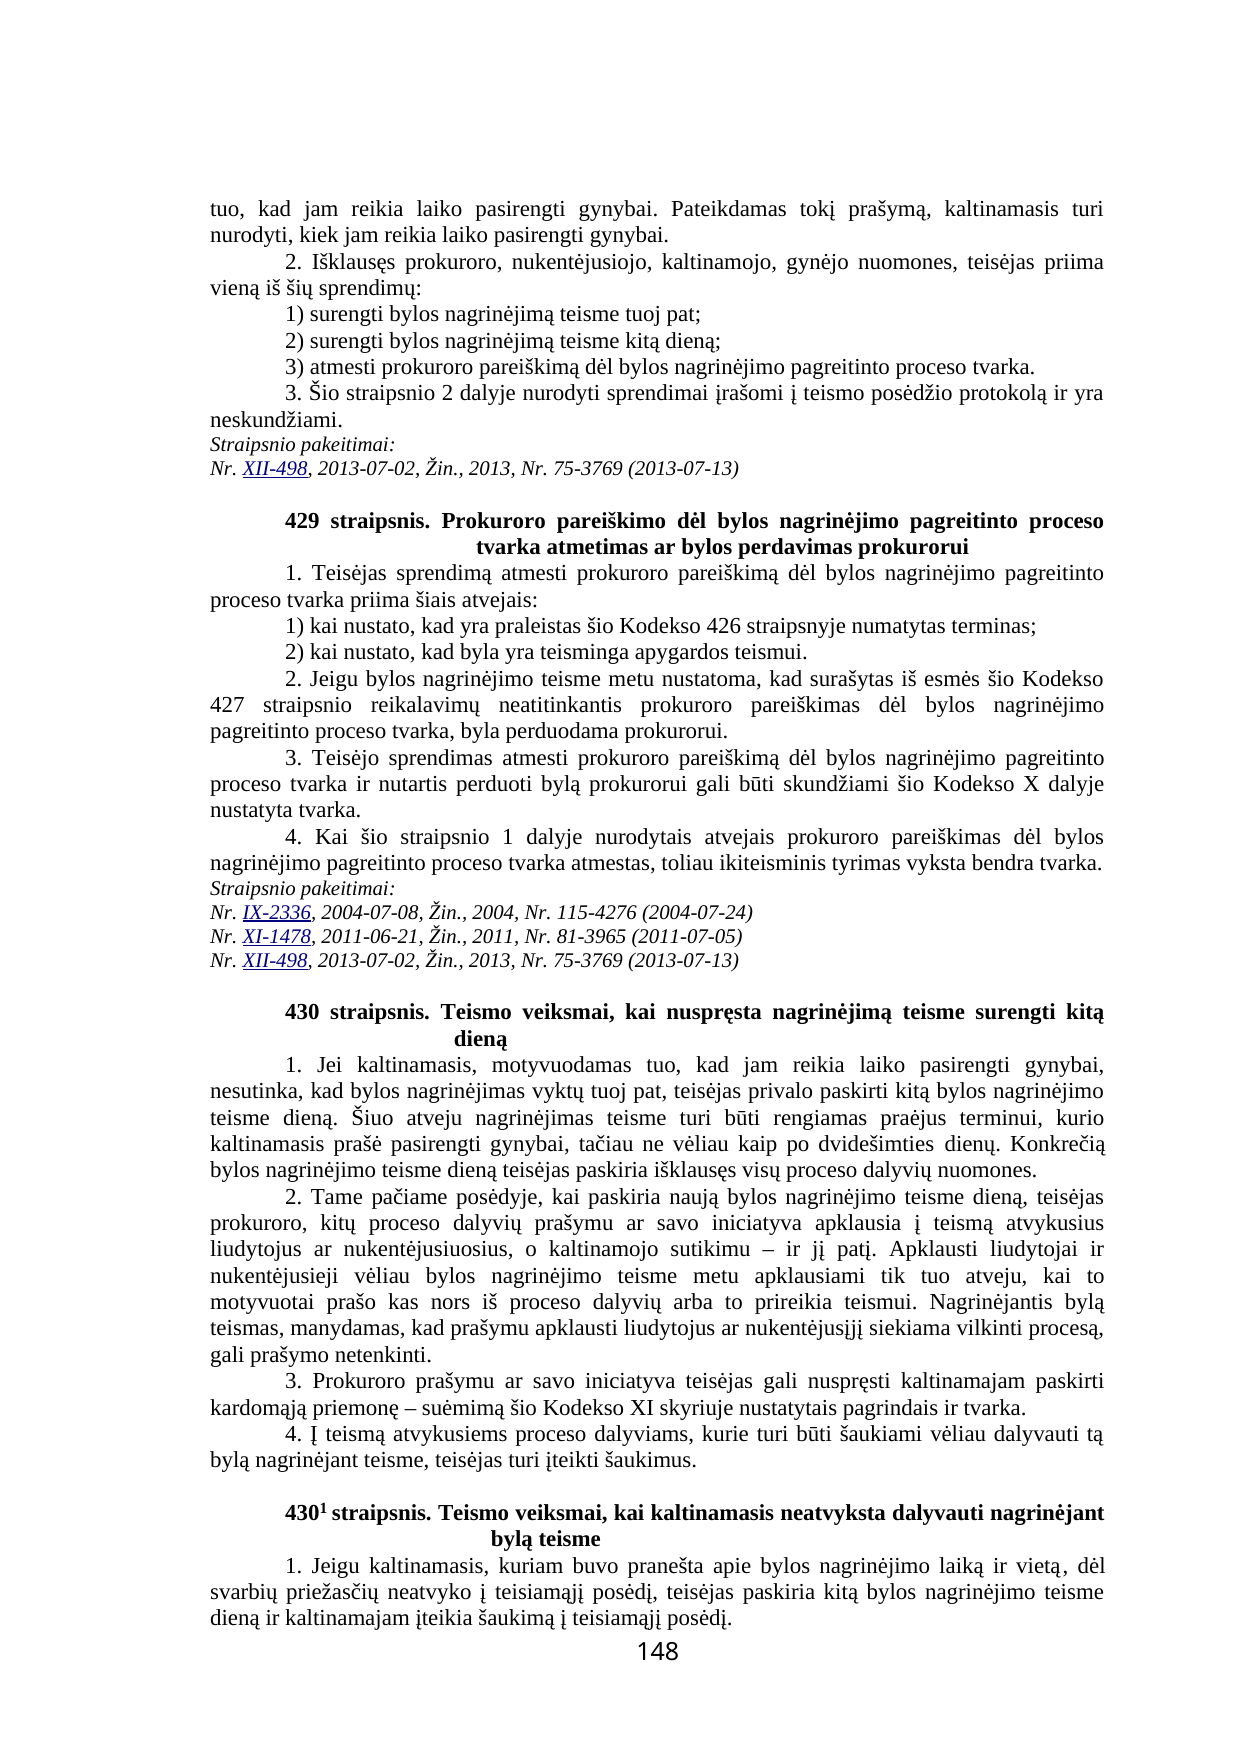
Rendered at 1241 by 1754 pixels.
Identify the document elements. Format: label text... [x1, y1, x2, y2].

text 4301 straipsnis. Teismo veiksmai, kai kaltinamasis neatvyksta dalyvauti nagrinėjant bylą teisme [285, 1499, 1106, 1552]
text 2) kai nustato, kad byla yra teisminga apygardos teismui. [210, 638, 1106, 665]
text 2. Išklausęs prokuroro, nukentėjusiojo, kaltinamojo, gynėjo nuomones, teisėjas priima vieną iš šių sprendimų: [210, 248, 1106, 300]
text 1. Jeigu kaltinamasis, kuriam buvo pranešta apie bylos nagrinėjimo laiką ir vietą, dėl svarbių priežasčių neatvyko į teisiamąjį posėdį, teisėjas paskiria kitą bylos nagrinėjimo teisme dieną ir kaltinamajam įteikia šaukimą į teisiamąjį posėdį. [210, 1552, 1106, 1631]
text 3. Prokuroro prašymu ar savo iniciatyva teisėjas gali nuspręsti kaltinamajam paskirti kardomąją priemonę – suėmimą šio Kodekso XI skyriuje nustatytais pagrindais ir tvarka. [210, 1367, 1106, 1420]
text Nr. XI-1478, 2011-06-21, Žin., 2011, Nr. 81-3965 (2011-07-05) [210, 924, 1106, 948]
text Straipsnio pakeitimai: [210, 432, 1106, 456]
text 3. Teisėjo sprendimas atmesti prokuroro pareiškimą dėl bylos nagrinėjimo pagreitinto proceso tvarka ir nutartis perduoti bylą prokurorui gali būti skundžiami šio Kodekso X dalyje nustatyta tvarka. [210, 744, 1106, 823]
text 1. Jei kaltinamasis, motyvuodamas tuo, kad jam reikia laiko pasirengti gynybai, nesutinka, kad bylos nagrinėjimas vyktų tuoj pat, teisėjas privalo paskirti kitą bylos nagrinėjimo teisme dieną. Šiuo atveju nagrinėjimas teisme turi būti rengiamas praėjus terminui, kurio kaltinamasis prašė pasirengti gynybai, tačiau ne vėliau kaip po dvidešimties dienų. Konkrečią bylos nagrinėjimo teisme dieną teisėjas paskiria išklausęs visų proceso dalyvių nuomones. [210, 1051, 1106, 1183]
text 2. Tame pačiame posėdyje, kai paskiria naują bylos nagrinėjimo teisme dieną, teisėjas prokuroro, kitų proceso dalyvių prašymu ar savo iniciatyva apklausia į teismą atvykusius liudytojus ar nukentėjusiuosius, o kaltinamojo sutikimu – ir jį patį. Apklausti liudytojai ir nukentėjusieji vėliau bylos nagrinėjimo teisme metu apklausiami tik tuo atveju, kai to motyvuotai prašo kas nors iš proceso dalyvių arba to prireikia teismui. Nagrinėjantis bylą teismas, manydamas, kad prašymu apklausti liudytojus ar nukentėjusįjį siekiama vilkinti procesą, gali prašymo netenkinti. [210, 1183, 1106, 1367]
text 2. Jeigu bylos nagrinėjimo teisme metu nustatoma, kad surašytas iš esmės šio Kodekso 427 straipsnio reikalavimų neatitinkantis prokuroro pareiškimas dėl bylos nagrinėjimo pagreitinto proceso tvarka, byla perduodama prokurorui. [210, 665, 1106, 744]
text 429 straipsnis. Prokuroro pareiškimo dėl bylos nagrinėjimo pagreitinto proceso tvarka atmetimas ar bylos perdavimas prokurorui [285, 507, 1106, 559]
text Nr. IX-2336, 2004-07-08, Žin., 2004, Nr. 115-4276 (2004-07-24) [210, 900, 1106, 924]
text tuo, kad jam reikia laiko pasirengti gynybai. Pateikdamas tokį prašymą, kaltinamasis turi nurodyti, kiek jam reikia laiko pasirengti gynybai. [210, 195, 1106, 248]
text Nr. XII-498, 2013-07-02, Žin., 2013, Nr. 75-3769 (2013-07-13) [210, 948, 1106, 972]
text 2) surengti bylos nagrinėjimą teisme kitą dieną; [210, 327, 1106, 353]
text 4. Kai šio straipsnio 1 dalyje nurodytais atvejais prokuroro pareiškimas dėl bylos nagrinėjimo pagreitinto proceso tvarka atmestas, toliau ikiteisminis tyrimas vyksta bendra tvarka. [210, 823, 1106, 876]
text Nr. XII-498, 2013-07-02, Žin., 2013, Nr. 75-3769 (2013-07-13) [210, 456, 1106, 480]
text 1) surengti bylos nagrinėjimą teisme tuoj pat; [210, 300, 1106, 327]
text Straipsnio pakeitimai: [210, 876, 1106, 900]
text 4. Į teismą atvykusiems proceso dalyviams, kurie turi būti šaukiami vėliau dalyvauti tą bylą nagrinėjant teisme, teisėjas turi įteikti šaukimus. [210, 1420, 1106, 1473]
text 430 straipsnis. Teismo veiksmai, kai nuspręsta nagrinėjimą teisme surengti kitą dieną [285, 998, 1106, 1051]
text 1. Teisėjas sprendimą atmesti prokuroro pareiškimą dėl bylos nagrinėjimo pagreitinto proceso tvarka priima šiais atvejais: [210, 559, 1106, 612]
text 1) kai nustato, kad yra praleistas šio Kodekso 426 straipsnyje numatytas terminas; [210, 612, 1106, 638]
text 3. Šio straipsnio 2 dalyje nurodyti sprendimai įrašomi į teismo posėdžio protokolą ir yra neskundžiami. [210, 379, 1106, 432]
text 3) atmesti prokuroro pareiškimą dėl bylos nagrinėjimo pagreitinto proceso tvarka. [210, 353, 1106, 379]
